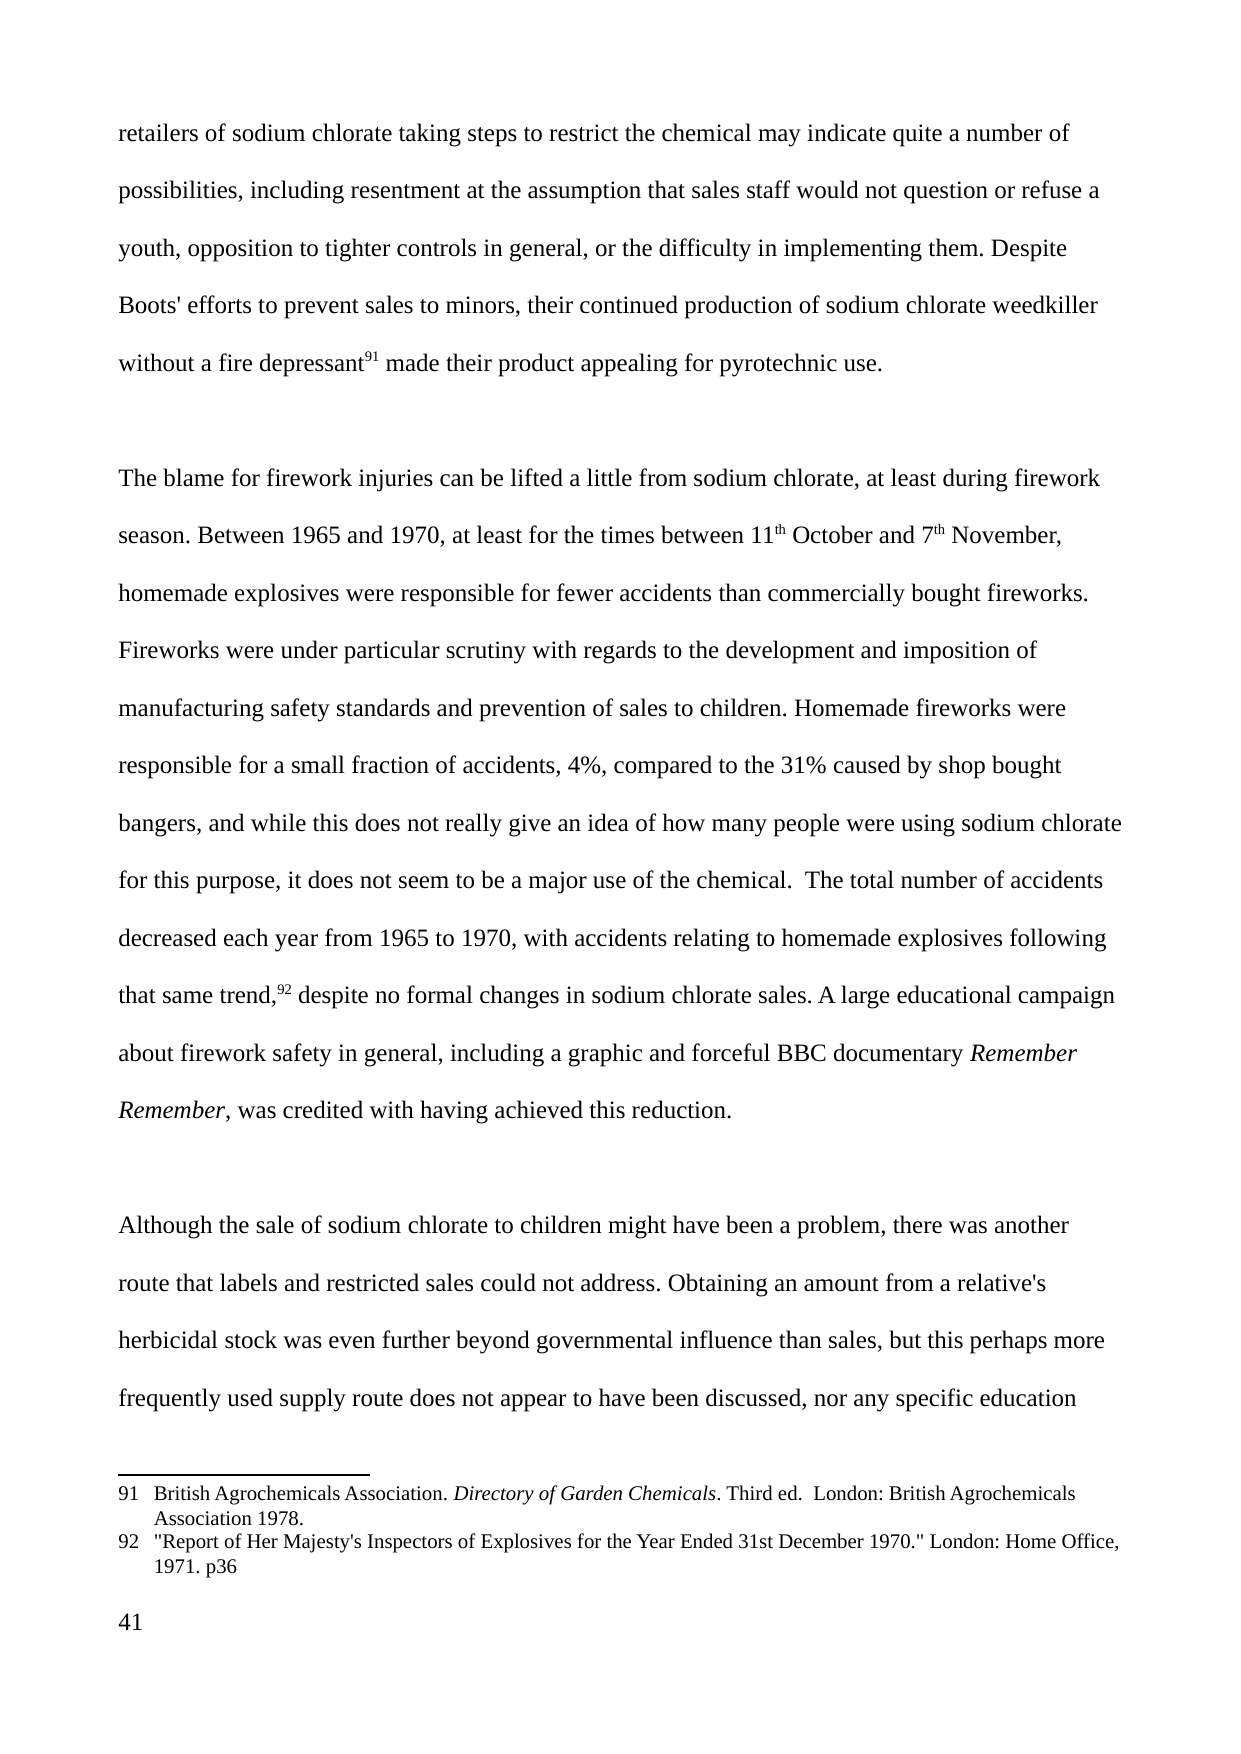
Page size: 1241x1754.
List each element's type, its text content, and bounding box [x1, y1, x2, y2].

text British Agrochemicals Association. Directory of Garden Chemicals. Third ed. London: British Agrochemicals Association 1978. [118, 1481, 1122, 1529]
text "Report of Her Majesty's Inspectors of Explosives for the Year Ended 31st December 1970." London: Home Office, 1971. p36 [118, 1529, 1122, 1578]
text The blame for firework injuries can be lifted a little from sodium chlorate, at least during firework season. Between 1965 and 1970, at least for the times between 11th October and 7th November, homemade explosives were responsible for fewer accidents than commercially bought fireworks. Fireworks were under particular scrutiny with regards to the development and imposition of manufacturing safety standards and prevention of sales to children. Homemade fireworks were responsible for a small fraction of accidents, 4%, compared to the 31% caused by shop bought bangers, and while this does not really give an idea of how many people were using sodium chlorate for this purpose, it does not seem to be a major use of the chemical. The total number of accidents decreased each year from 1965 to 1970, with accidents relating to homemade explosives following that same trend, despite no formal changes in sodium chlorate sales. A large educational campaign about firework safety in general, including a graphic and forceful BBC documentary Remember Remember, was credited with having achieved this reduction. [118, 463, 1122, 1124]
text retailers of sodium chlorate taking steps to restrict the chemical may indicate quite a number of possibilities, including resentment at the assumption that sales staff would not question or refuse a youth, opposition to tighter controls in general, or the difficulty in implementing them. Despite Boots' efforts to prevent sales to minors, their continued production of sodium chlorate weedkiller without a fire depressant made their product appealing for pyrotechnic use. [118, 118, 1122, 377]
text Although the sale of sodium chlorate to children might have been a problem, there was another route that labels and restricted sales could not address. Obtaining an amount from a relative's herbicidal stock was even further beyond governmental influence than sales, but this perhaps more frequently used supply route does not appear to have been discussed, nor any specific education [118, 1211, 1122, 1412]
